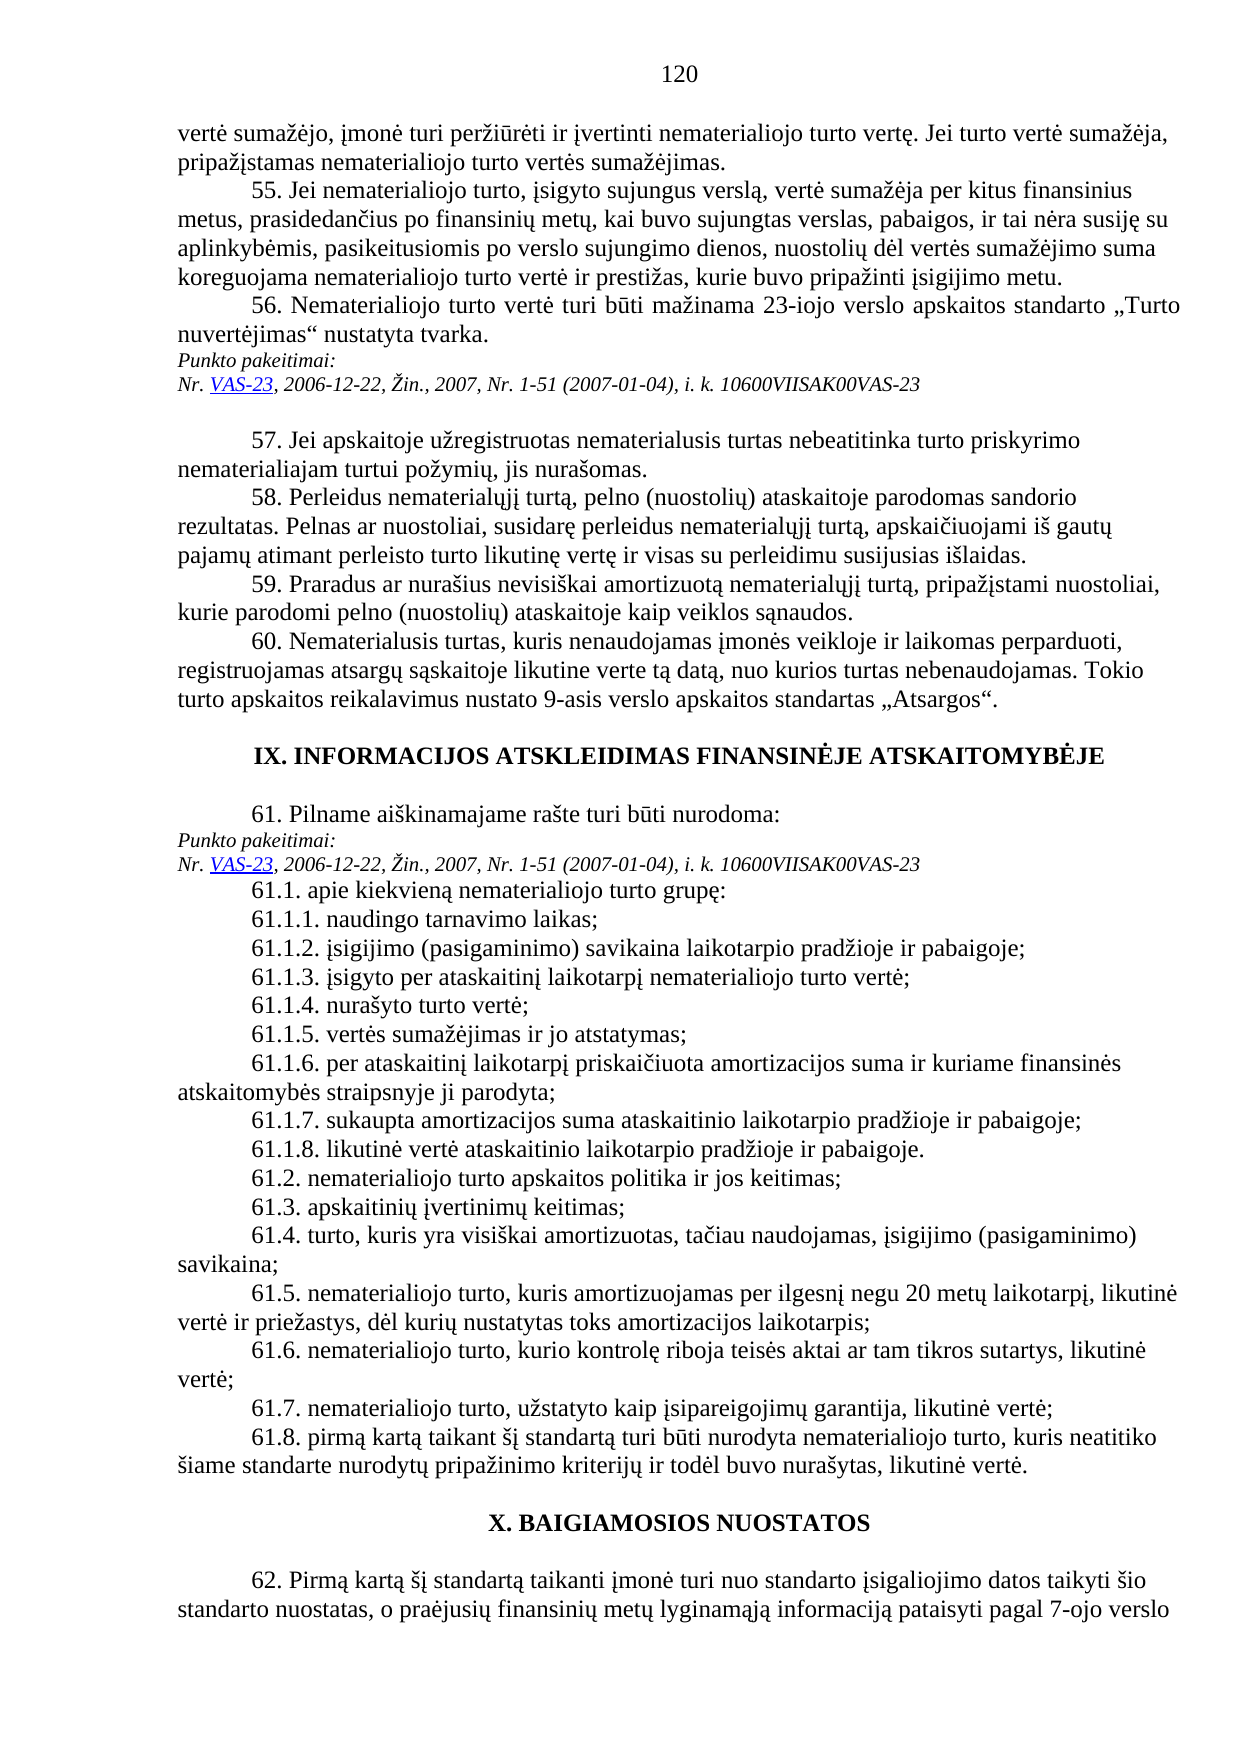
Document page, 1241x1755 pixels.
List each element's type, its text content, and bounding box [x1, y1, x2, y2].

text 61.1.7. sukaupta amortizacijos suma ataskaitinio laikotarpio pradžioje ir pabaigoje; [177, 1106, 1181, 1134]
text 61.1.3. įsigyto per ataskaitinį laikotarpį nematerialiojo turto vertė; [177, 962, 1181, 991]
text 61.3. apskaitinių įvertinimų keitimas; [177, 1192, 1181, 1221]
text 55. Jei nematerialiojo turto, įsigyto sujungus verslą, vertė sumažėja per kitus finansinius metus, prasidedančius po finansinių metų, kai buvo sujungtas verslas, pabaigos, ir tai nėra susiję su aplinkybėmis, pasikeitusiomis po verslo sujungimo dienos, nuostolių dėl vertės sumažėjimo suma koreguojama nematerialiojo turto vertė ir prestižas, kurie buvo pripažinti įsigijimo metu. [177, 176, 1181, 291]
text 61.1.8. likutinė vertė ataskaitinio laikotarpio pradžioje ir pabaigoje. [177, 1134, 1181, 1163]
text 61.1.4. nurašyto turto vertė; [177, 991, 1181, 1019]
text 57. Jei apskaitoje užregistruotas nematerialusis turtas nebeatitinka turto priskyrimo nematerialiajam turtui požymių, jis nurašomas. [177, 425, 1181, 482]
text 61.5. nematerialiojo turto, kuris amortizuojamas per ilgesnį negu 20 metų laikotarpį, likutinė vertė ir priežastys, dėl kurių nustatytas toks amortizacijos laikotarpis; [177, 1278, 1181, 1336]
text 56. Nematerialiojo turto vertė turi būti mažinama 23-iojo verslo apskaitos standarto „Turto nuvertėjimas“ nustatyta tvarka. [177, 291, 1181, 348]
text 61.1.1. naudingo tarnavimo laikas; [177, 904, 1181, 933]
text 61.2. nematerialiojo turto apskaitos politika ir jos keitimas; [177, 1163, 1181, 1192]
text IX. INFORMACIJOS ATSKLEIDIMAS FINANSINĖJE ATSKAITOMYBĖJE [177, 741, 1181, 770]
text Nr. VAS-23, 2006-12-22, Žin., 2007, Nr. 1-51 (2007-01-04), i. k. 10600VIISAK00VAS-23 [177, 372, 1181, 396]
text 61.1. apie kiekvieną nematerialiojo turto grupę: [177, 876, 1181, 904]
text Punkto pakeitimai: [177, 348, 1181, 372]
text 61.8. pirmą kartą taikant šį standartą turi būti nurodyta nematerialiojo turto, kuris neatitiko šiame standarte nurodytų pripažinimo kriterijų ir todėl buvo nurašytas, likutinė vertė. [177, 1422, 1181, 1479]
text 61.7. nematerialiojo turto, užstatyto kaip įsipareigojimų garantija, likutinė vertė; [177, 1393, 1181, 1422]
text 61.6. nematerialiojo turto, kurio kontrolę riboja teisės aktai ar tam tikros sutartys, likutinė vertė; [177, 1336, 1181, 1393]
text 61. Pilname aiškinamajame rašte turi būti nurodoma: [177, 799, 1181, 827]
text 61.1.6. per ataskaitinį laikotarpį priskaičiuota amortizacijos suma ir kuriame finansinės atskaitomybės straipsnyje ji parodyta; [177, 1048, 1181, 1106]
text 59. Praradus ar nurašius nevisiškai amortizuotą nematerialųjį turtą, pripažįstami nuostoliai, kurie parodomi pelno (nuostolių) ataskaitoje kaip veiklos sąnaudos. [177, 569, 1181, 626]
text 61.1.5. vertės sumažėjimas ir jo atstatymas; [177, 1019, 1181, 1048]
text 62. Pirmą kartą šį standartą taikanti įmonė turi nuo standarto įsigaliojimo datos taikyti šio standarto nuostatas, o praėjusių finansinių metų lyginamąją informaciją pataisyti pagal 7-ojo verslo [177, 1566, 1181, 1623]
text vertė sumažėjo, įmonė turi peržiūrėti ir įvertinti nematerialiojo turto vertę. Jei turto vertė sumažėja, pripažįstamas nematerialiojo turto vertės sumažėjimas. [177, 118, 1181, 176]
text 60. Nematerialusis turtas, kuris nenaudojamas įmonės veikloje ir laikomas perparduoti, registruojamas atsargų sąskaitoje likutine verte tą datą, nuo kurios turtas nebenaudojamas. Tokio turto apskaitos reikalavimus nustato 9-asis verslo apskaitos standartas „Atsargos“. [177, 626, 1181, 712]
text Nr. VAS-23, 2006-12-22, Žin., 2007, Nr. 1-51 (2007-01-04), i. k. 10600VIISAK00VAS-23 [177, 852, 1181, 876]
text X. BAIGIAMOSIOS NUOSTATOS [177, 1508, 1181, 1537]
text 58. Perleidus nematerialųjį turtą, pelno (nuostolių) ataskaitoje parodomas sandorio rezultatas. Pelnas ar nuostoliai, susidarę perleidus nematerialųjį turtą, apskaičiuojami iš gautų pajamų atimant perleisto turto likutinę vertę ir visas su perleidimu susijusias išlaidas. [177, 482, 1181, 569]
text 61.1.2. įsigijimo (pasigaminimo) savikaina laikotarpio pradžioje ir pabaigoje; [177, 933, 1181, 962]
text 61.4. turto, kuris yra visiškai amortizuotas, tačiau naudojamas, įsigijimo (pasigaminimo) savikaina; [177, 1221, 1181, 1278]
text Punkto pakeitimai: [177, 827, 1181, 852]
